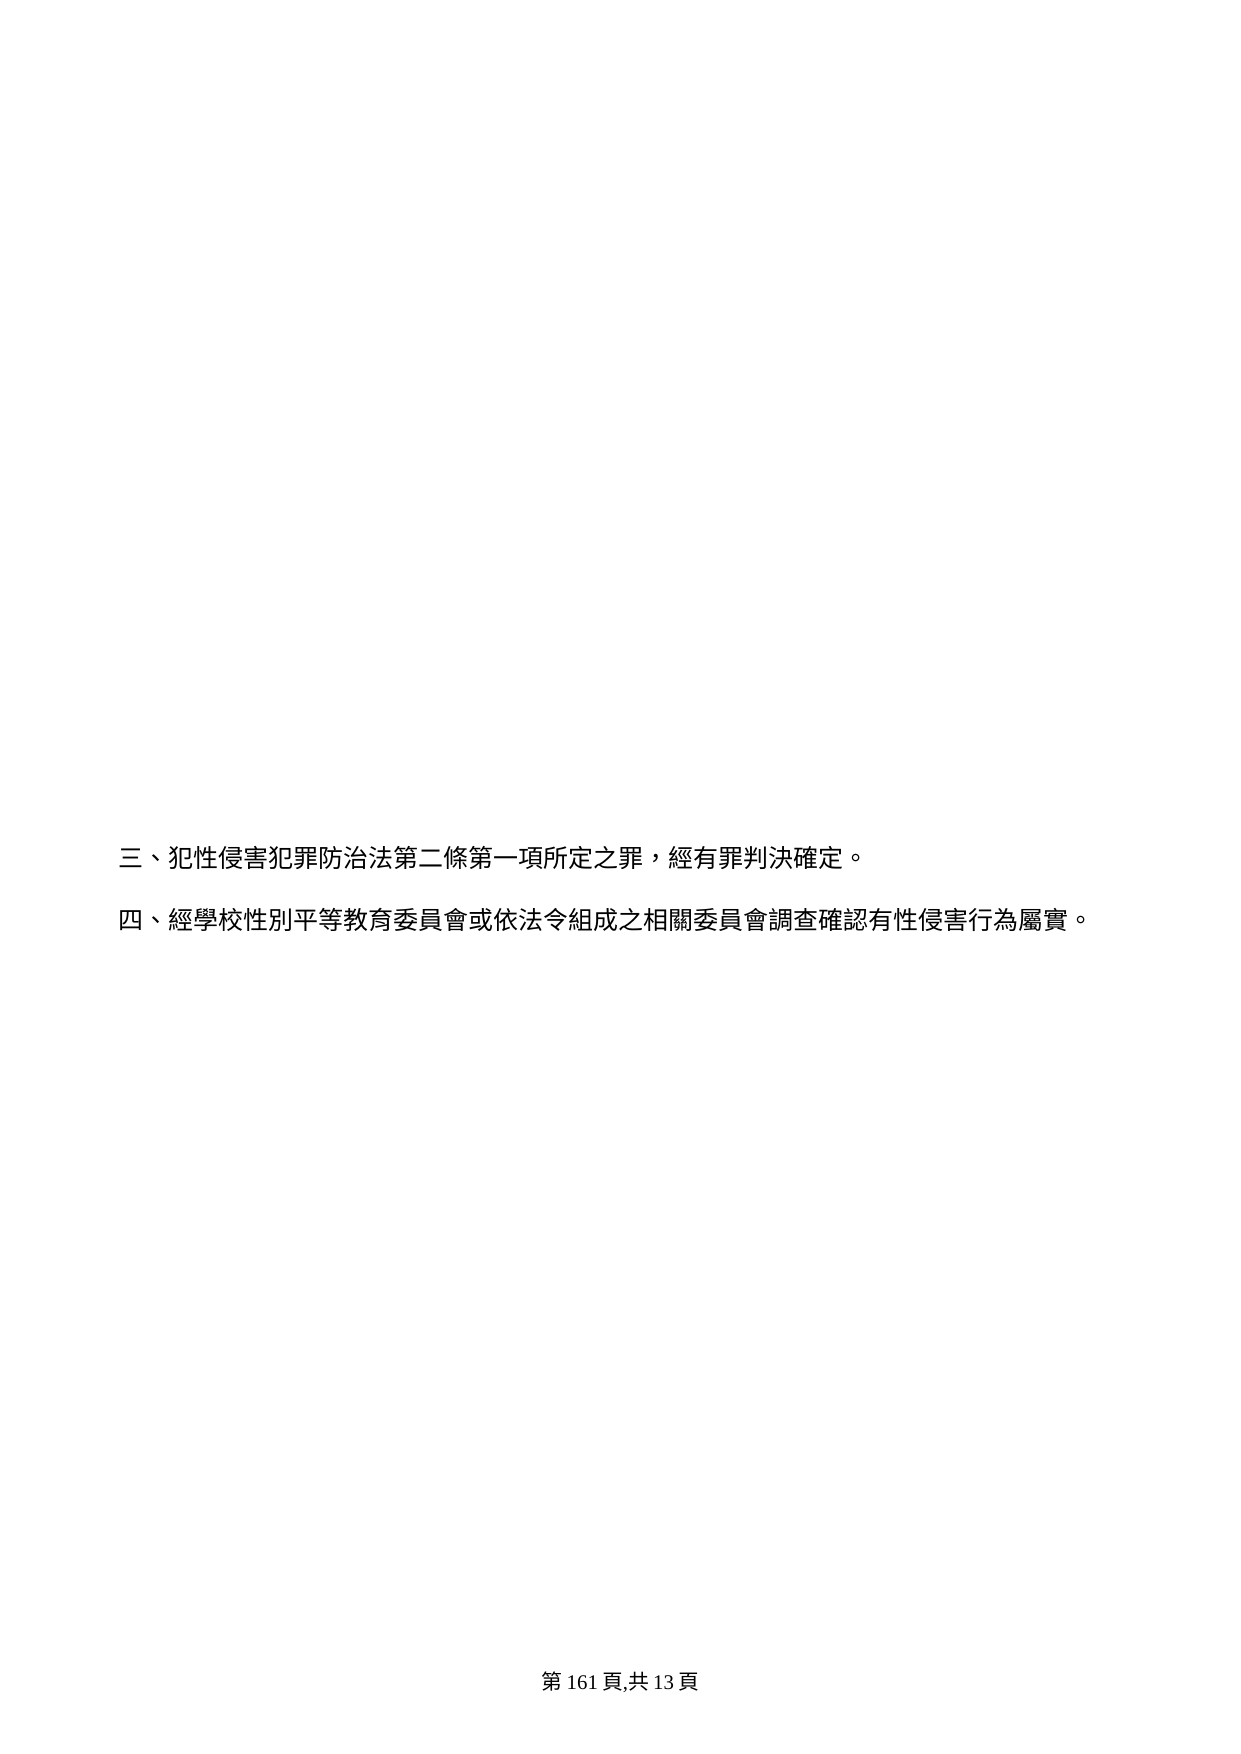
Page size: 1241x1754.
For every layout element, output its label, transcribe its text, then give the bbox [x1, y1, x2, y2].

text 三、犯性侵害犯罪防治法第二條第一項所定之罪，經有罪判決確定。 [118, 814, 1122, 877]
text 四、經學校性別平等教育委員會或依法令組成之相關委員會調查確認有性侵害行為屬實。 [118, 877, 1122, 939]
